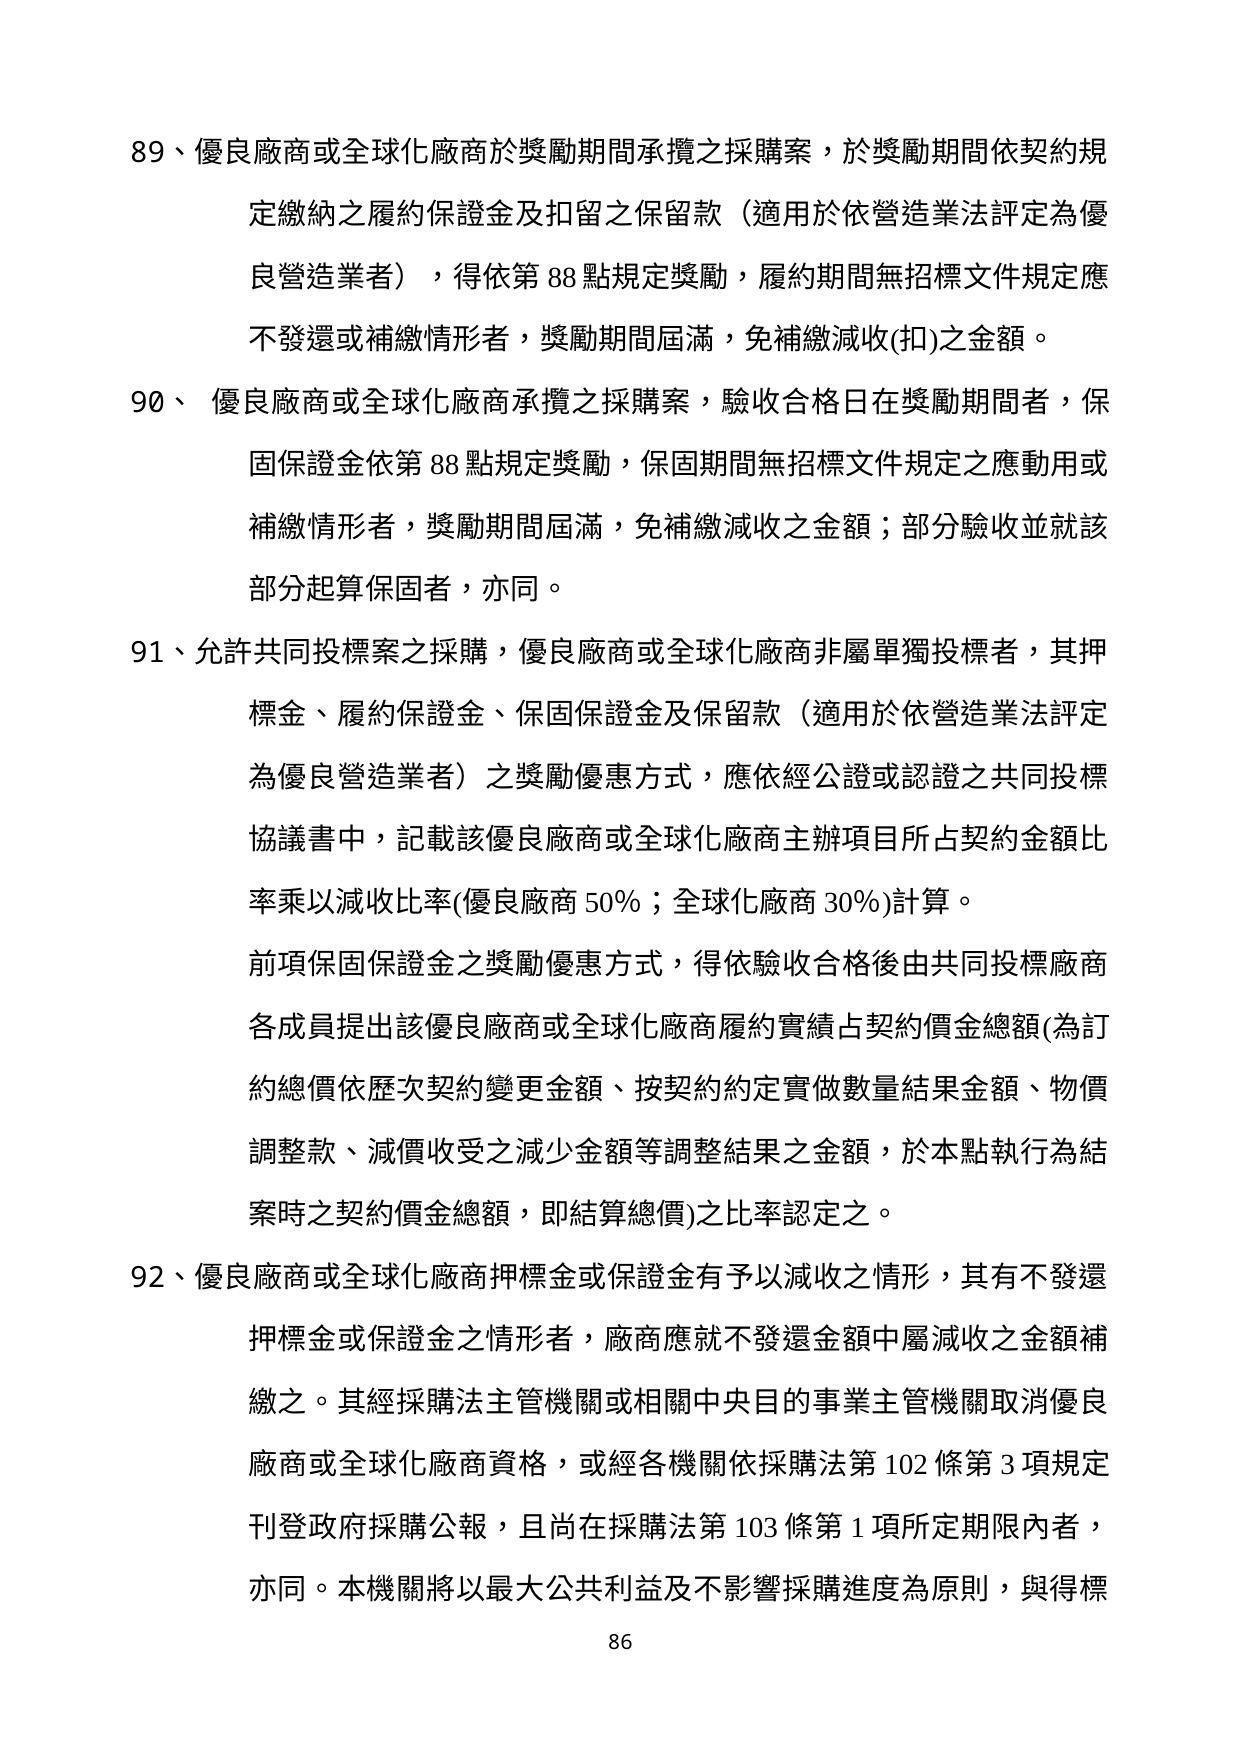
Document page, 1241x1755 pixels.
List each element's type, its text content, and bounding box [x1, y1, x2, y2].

list 優良廠商或全球化廠商押標金或保證金有予以減收之情形，其有不發還押標金或保證金之情形者，廠商應就不發還金額中屬減收之金額補繳之。其經採購法主管機關或相關中央目的事業主管機關取消優良廠商或全球化廠商資格，或經各機關依採購法第102條第3項規定刊登政府採購公報，且尚在採購法第103條第1項所定期限內者，亦同。本機關將以最大公共利益及不影響採購進度為原則，與得標 [130, 1233, 1110, 1608]
list 允許共同投標案之採購，優良廠商或全球化廠商非屬單獨投標者，其押標金、履約保證金、保固保證金及保留款（適用於依營造業法評定為優良營造業者）之獎勵優惠方式，應依經公證或認證之共同投標協議書中，記載該優良廠商或全球化廠商主辦項目所占契約金額比率乘以減收比率(優良廠商50％；全球化廠商30％)計算。 [130, 608, 1110, 920]
text 前項保固保證金之獎勵優惠方式，得依驗收合格後由共同投標廠商各成員提出該優良廠商或全球化廠商履約實績占契約價金總額(為訂約總價依歷次契約變更金額、按契約約定實做數量結果金額、物價調整款、減價收受之減少金額等調整結果之金額，於本點執行為結案時之契約價金總額，即結算總價)之比率認定之。 [248, 920, 1110, 1233]
list 優良廠商或全球化廠商承攬之採購案，驗收合格日在獎勵期間者，保固保證金依第88點規定獎勵，保固期間無招標文件規定之應動用或補繳情形者，獎勵期間屆滿，免補繳減收之金額；部分驗收並就該部分起算保固者，亦同。 [130, 358, 1110, 608]
list 優良廠商或全球化廠商於獎勵期間承攬之採購案，於獎勵期間依契約規定繳納之履約保證金及扣留之保留款（適用於依營造業法評定為優良營造業者），得依第88點規定獎勵，履約期間無招標文件規定應不發還或補繳情形者，獎勵期間屆滿，免補繳減收(扣)之金額。 [130, 108, 1110, 358]
